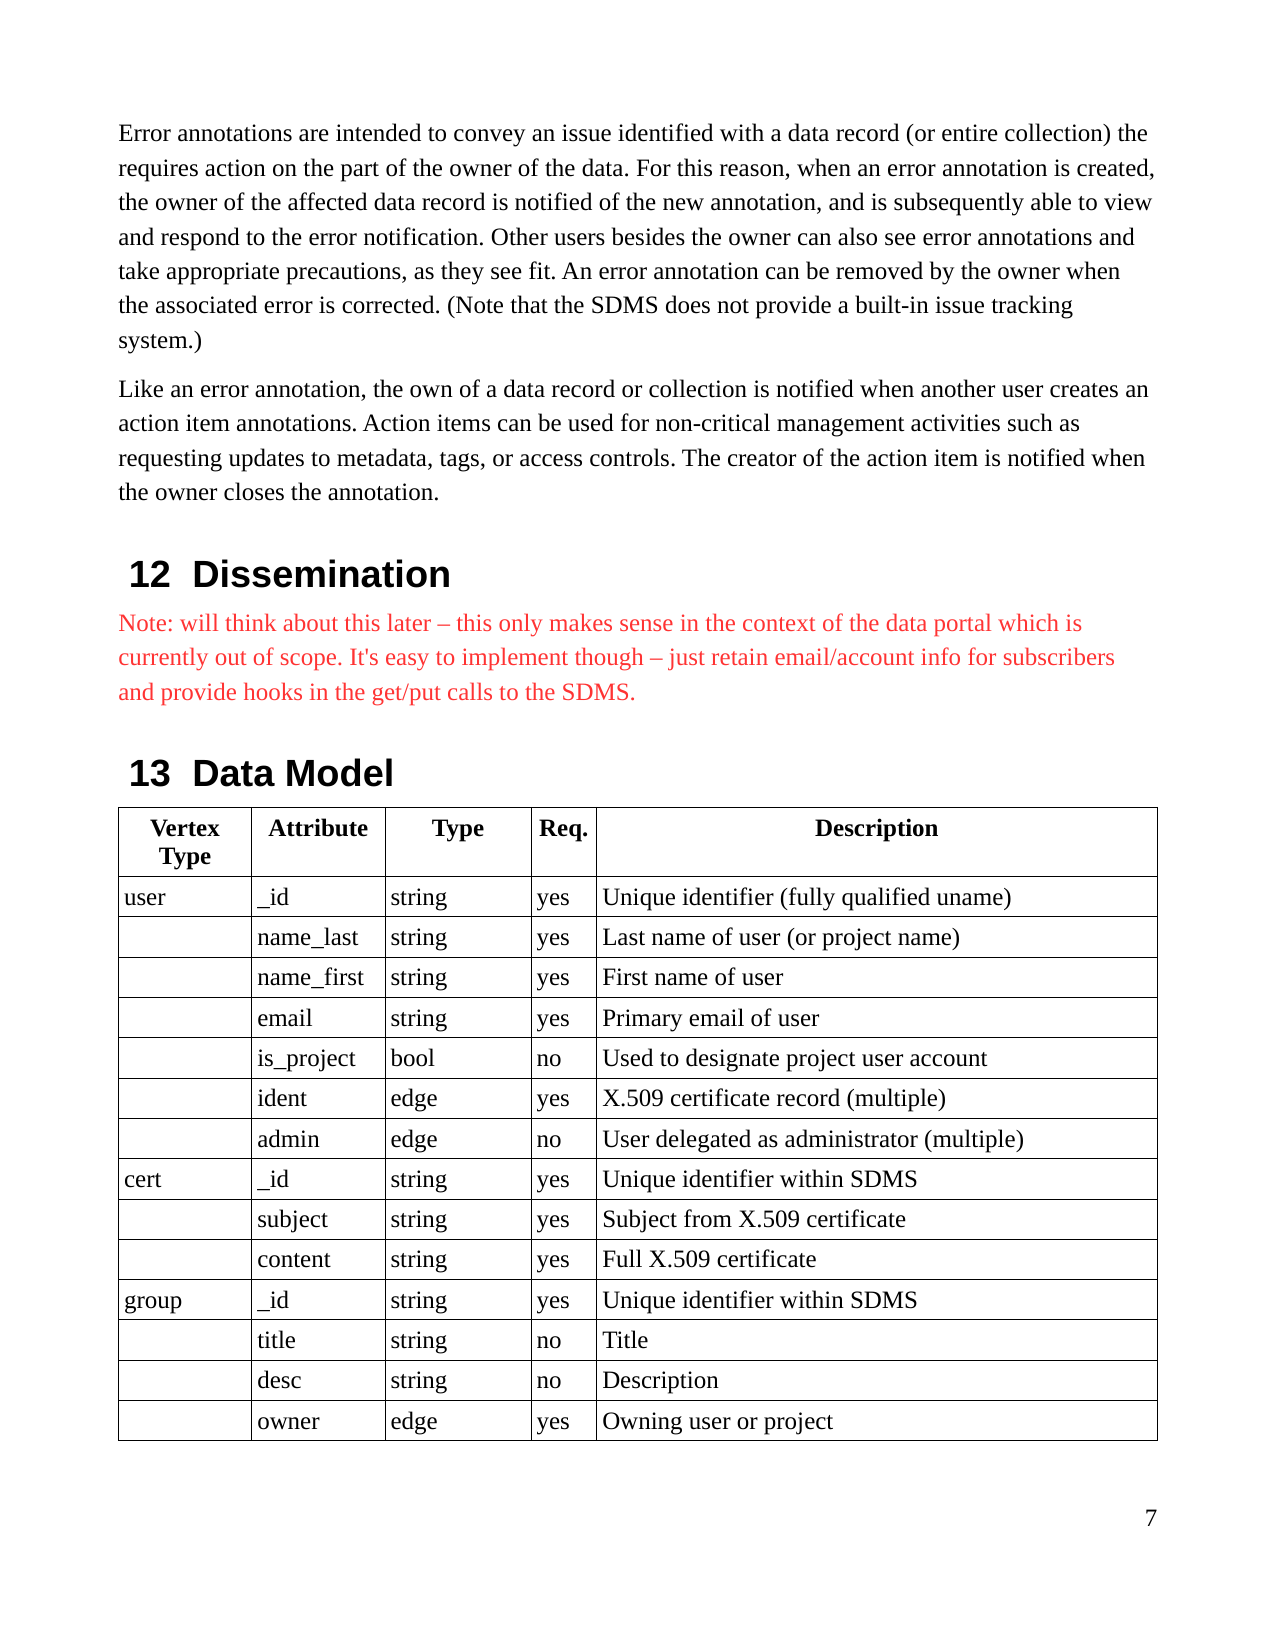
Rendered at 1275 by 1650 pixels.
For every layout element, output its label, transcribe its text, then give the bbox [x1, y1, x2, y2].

table_cell _id [252, 1159, 385, 1198]
table_cell name_first [252, 958, 385, 997]
table_cell string [386, 917, 531, 957]
table_cell no [532, 1320, 596, 1360]
table_cell desc [252, 1361, 385, 1400]
table_cell First name of user [597, 958, 1157, 997]
table_cell yes [532, 917, 596, 957]
table_cell edge [386, 1119, 531, 1158]
table_cell Title [597, 1320, 1157, 1360]
table_cell is_project [252, 1038, 385, 1077]
table_cell [119, 1079, 251, 1118]
table_cell Unique identifier within SDMS [597, 1159, 1157, 1198]
table_cell owner [252, 1401, 385, 1440]
table_cell string [386, 1159, 531, 1198]
table_cell yes [532, 1159, 596, 1198]
subtitle Dissemination [118, 552, 1157, 595]
table_cell X.509 certificate record (multiple) [597, 1079, 1157, 1118]
table_cell Unique identifier within SDMS [597, 1280, 1157, 1319]
table_cell edge [386, 1401, 531, 1440]
table_cell Full X.509 certificate [597, 1240, 1157, 1279]
table_cell user [119, 877, 251, 916]
table_cell bool [386, 1038, 531, 1077]
text Error annotations are intended to convey an issue identified with a data record (or entire collection) the requires action on the part of the owner of the data. For this reason, when an error annotation is created, the owner of the affected data record is notified of the new annotation, and is subsequently able to view and respond to the error notification. Other users besides the owner can also see error annotations and take appropriate precautions, as they see fit. An error annotation can be removed by the owner when the associated error is corrected. (Note that the SDMS does not provide a built-in issue tracking system.) [118, 118, 1157, 354]
table_cell string [386, 1200, 531, 1239]
table_cell [119, 998, 251, 1037]
table_cell [119, 1119, 251, 1158]
table_cell [119, 1038, 251, 1077]
table_cell admin [252, 1119, 385, 1158]
text Like an error annotation, the own of a data record or collection is notified when another user creates an action item annotations. Action items can be used for non-critical management activities such as requesting updates to metadata, tags, or access controls. The creator of the action item is notified when the owner closes the annotation. [118, 374, 1157, 506]
table_cell subject [252, 1200, 385, 1239]
text Note: will think about this later – this only makes sense in the context of the data portal which is currently out of scope. It's easy to implement though – just retain email/account info for subscribers and provide hooks in the get/put calls to the SDMS. [118, 608, 1157, 705]
table_cell yes [532, 1079, 596, 1118]
table_cell [119, 1200, 251, 1239]
table_cell string [386, 958, 531, 997]
table_header Type [386, 808, 531, 876]
table_cell Used to designate project user account [597, 1038, 1157, 1077]
table_cell [119, 1361, 251, 1400]
table_header Req. [532, 808, 596, 876]
table_cell Description [597, 1361, 1157, 1400]
table_cell title [252, 1320, 385, 1360]
table_cell User delegated as administrator (multiple) [597, 1119, 1157, 1158]
table_cell string [386, 1361, 531, 1400]
table_cell no [532, 1038, 596, 1077]
table_cell Owning user or project [597, 1401, 1157, 1440]
table_header Vertex Type [119, 808, 251, 876]
subtitle Data Model [118, 751, 1157, 794]
table_cell yes [532, 1401, 596, 1440]
table_header Description [597, 808, 1157, 876]
table_cell edge [386, 1079, 531, 1118]
table_cell Primary email of user [597, 998, 1157, 1037]
table_cell yes [532, 1200, 596, 1239]
table_cell email [252, 998, 385, 1037]
table_cell _id [252, 877, 385, 916]
table_cell yes [532, 998, 596, 1037]
table_cell [119, 1240, 251, 1279]
table_cell string [386, 877, 531, 916]
table_cell string [386, 1280, 531, 1319]
table_cell string [386, 1320, 531, 1360]
table_cell Unique identifier (fully qualified uname) [597, 877, 1157, 916]
table_cell no [532, 1361, 596, 1400]
table_cell [119, 958, 251, 997]
table_cell [119, 917, 251, 957]
table_cell content [252, 1240, 385, 1279]
table_cell name_last [252, 917, 385, 957]
table_cell [119, 1320, 251, 1360]
table_cell Last name of user (or project name) [597, 917, 1157, 957]
table_cell no [532, 1119, 596, 1158]
table_cell cert [119, 1159, 251, 1198]
table_cell yes [532, 877, 596, 916]
table_cell _id [252, 1280, 385, 1319]
table_cell [119, 1401, 251, 1440]
table_header Attribute [252, 808, 385, 876]
table_cell Subject from X.509 certificate [597, 1200, 1157, 1239]
table_cell group [119, 1280, 251, 1319]
table_cell yes [532, 958, 596, 997]
table_cell string [386, 1240, 531, 1279]
table_cell ident [252, 1079, 385, 1118]
table_cell string [386, 998, 531, 1037]
table_cell yes [532, 1280, 596, 1319]
table_cell yes [532, 1240, 596, 1279]
